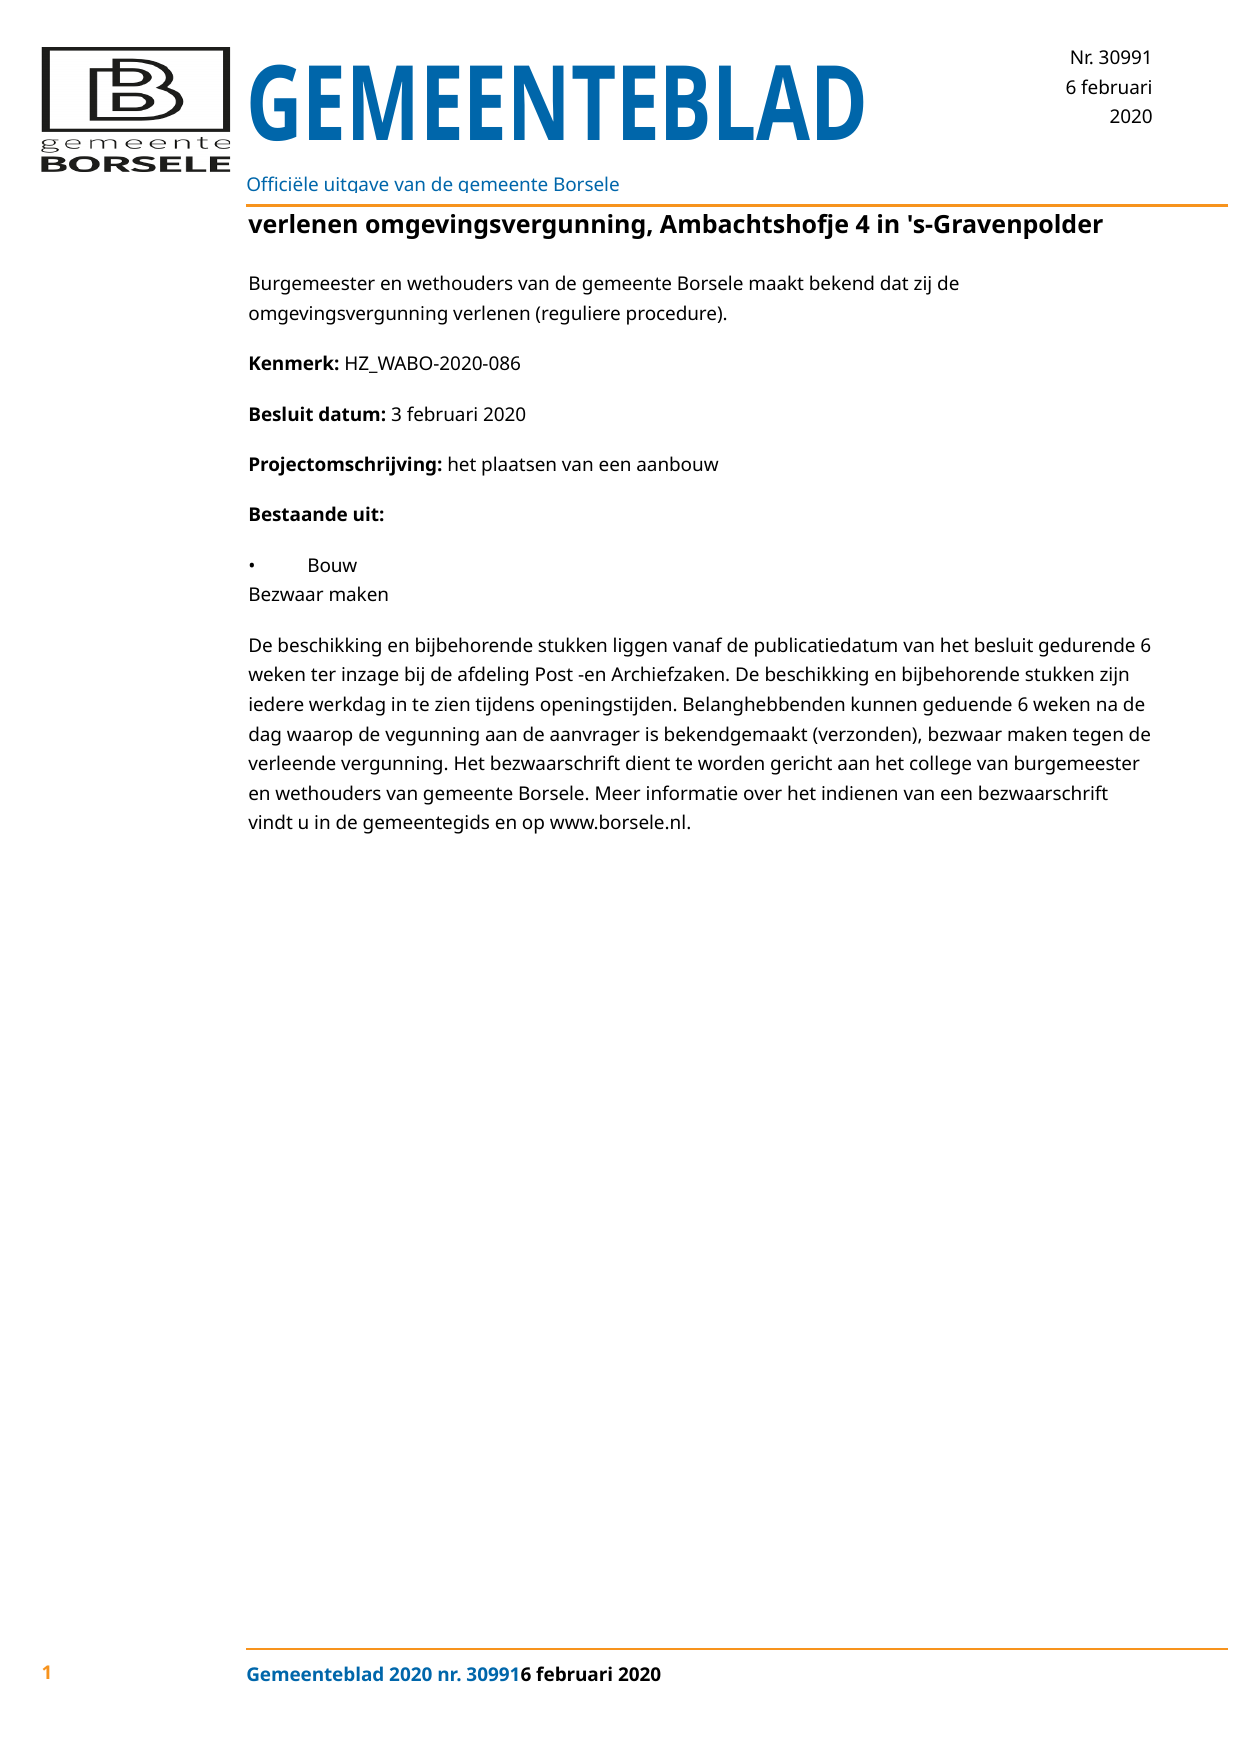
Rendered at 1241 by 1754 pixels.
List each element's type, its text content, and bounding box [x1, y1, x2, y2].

list Bouw [248, 552, 1152, 578]
text Kenmerk: HZ_WABO-2020-086 [248, 350, 1152, 376]
text Bestaande uit: [248, 502, 1152, 527]
picture [41, 47, 231, 172]
text Besluit datum: 3 februari 2020 [248, 401, 1152, 426]
text De beschikking en bijbehorende stukken liggen vanaf de publicatiedatum van het besluit gedurende 6 weken ter inzage bij de afdeling Post -en Archiefzaken. De beschikking en bijbehorende stukken zijn iedere werkdag in te zien tijdens openingstijden. Belanghebbenden kunnen geduende 6 weken na de dag waarop de vegunning aan de aanvrager is bekendgemaakt (verzonden), bezwaar maken tegen de verleende vergunning. Het bezwaarschrift dient te worden gericht aan het college van burgemeester en wethouders van gemeente Borsele. Meer informatie over het indienen van een bezwaarschrift vindt u in de gemeentegids en op www.borsele.nl. [248, 632, 1152, 835]
text verlenen omgevingsvergunning, Ambachtshofje 4 in 's-Gravenpolder [248, 207, 1152, 241]
text Bezwaar maken [248, 582, 1152, 607]
text Projectomschrijving: het plaatsen van een aanbouw [248, 451, 1152, 477]
text Burgemeester en wethouders van de gemeente Borsele maakt bekend dat zij de omgevingsvergunning verlenen (reguliere procedure). [248, 270, 1152, 326]
